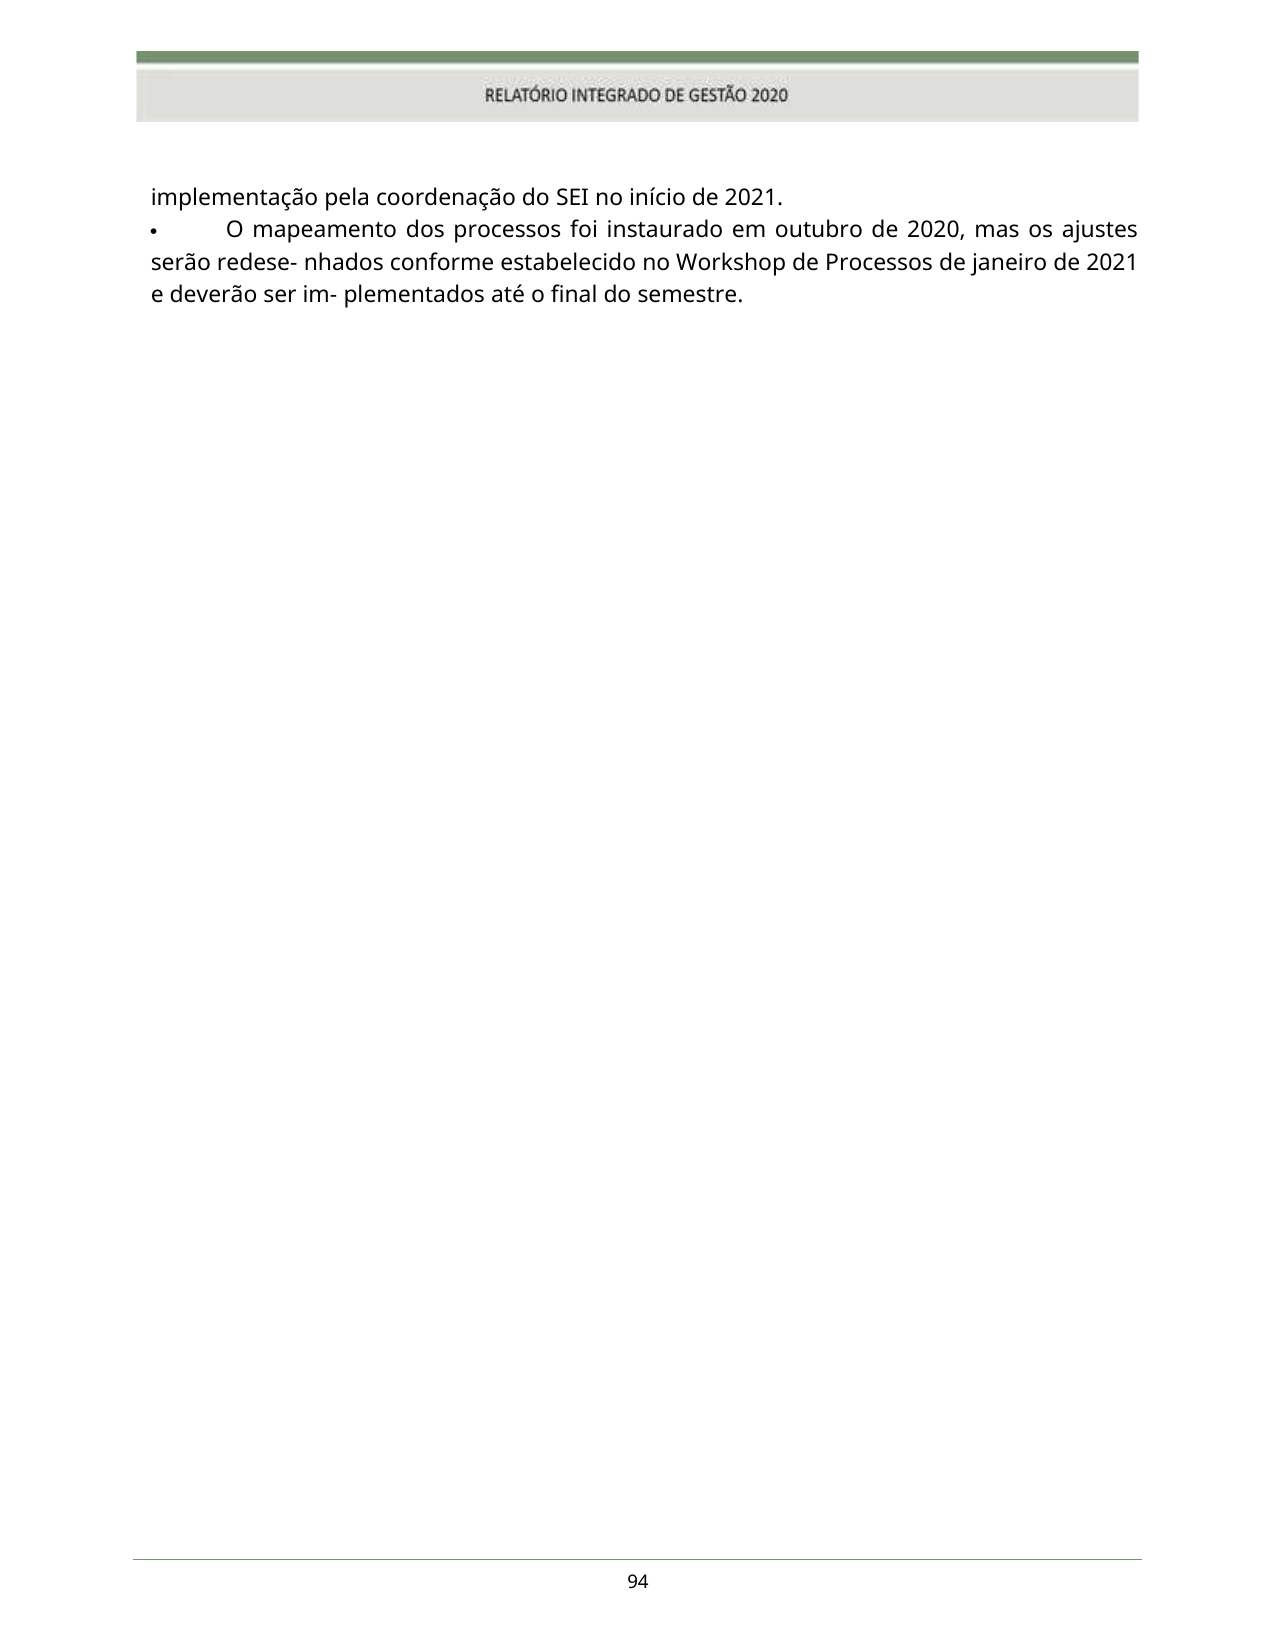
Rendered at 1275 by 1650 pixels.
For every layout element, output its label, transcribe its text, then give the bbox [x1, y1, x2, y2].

list implementação pela coordenação do SEI no início de 2021. [151, 181, 1139, 212]
list O mapeamento dos processos foi instaurado em outubro de 2020, mas os ajustes serão redese- nhados conforme estabelecido no Workshop de Processos de janeiro de 2021 e deverão ser im- plementados até o final do semestre. [151, 213, 1139, 309]
